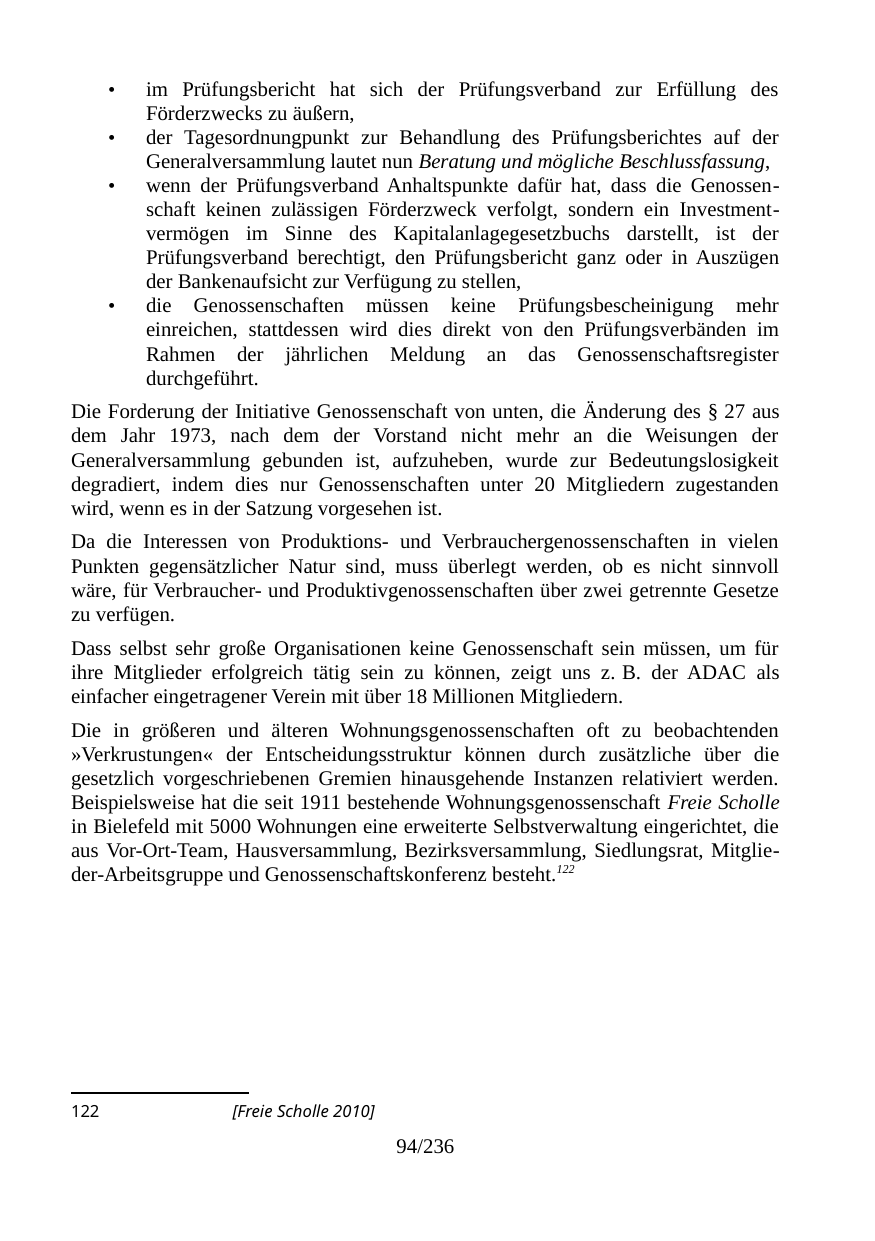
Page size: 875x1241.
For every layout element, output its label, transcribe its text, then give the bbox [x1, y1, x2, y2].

text Dass selbst sehr große Organisationen keine Genossenschaft sein müssen, um für ihre Mitglieder erfolgreich tätig sein zu können, zeigt uns z. B. der ADAC als einfacher eingetragener Verein mit über 18 Millionen Mitgliedern. [71, 636, 779, 708]
list die Genossenschaften müssen keine Prüfungsbescheinigung mehr einreichen, stattdessen wird dies direkt von den Prüfungsverbänden im Rahmen der jährlichen Meldung an das Genossenschaftsregister durchgeführt. [108, 293, 779, 389]
text Da die Interessen von Produktions- und Verbrauchergenossenschaften in vielen Punkten gegensätzlicher Natur sind, muss überlegt werden, ob es nicht sinnvoll wäre, für Verbraucher- und Produktivgenossenschaften über zwei getrennte Gesetze zu verfügen. [71, 529, 779, 626]
text Die in größeren und älteren Wohnungsgenossenschaften oft zu beobachtenden »Verkrustungen« der Entscheidungsstruktur können durch zusätzliche über die gesetzlich vorgeschriebenen Gremien hinausgehende Instanzen relativiert werden. Beispielsweise hat die seit 1911 bestehende Wohnungsgenossenschaft Freie Scholle in Bielefeld mit 5000 Wohnungen eine erweiterte Selbstverwaltung eingerichtet, die aus Vor-Ort-Team, Hausversammlung, Bezirksversammlung, Siedlungsrat, Mitglie­der-Arbeitsgruppe und Genossenschaftskonferenz besteht. [71, 717, 779, 886]
list wenn der Prüfungsverband Anhaltspunkte dafür hat, dass die Genossen­schaft keinen zulässigen Förderzweck verfolgt, sondern ein Investment­vermögen im Sinne des Kapitalanlagegesetzbuchs darstellt, ist der Prüfungsverband berechtigt, den Prüfungsbericht ganz oder in Auszügen der Bankenaufsicht zur Verfügung zu stellen, [108, 173, 779, 293]
list im Prüfungsbericht hat sich der Prüfungsverband zur Erfüllung des Förderzwecks zu äußern, [108, 77, 779, 125]
text Die Forderung der Initiative Genossenschaft von unten, die Änderung des § 27 aus dem Jahr 1973, nach dem der Vorstand nicht mehr an die Weisungen der Generalversammlung gebunden ist, aufzuheben, wurde zur Bedeutungslosigkeit degradiert, indem dies nur Genossenschaften unter 20 Mitgliedern zugestanden wird, wenn es in der Satzung vorgesehen ist. [71, 399, 779, 520]
list der Tagesordnungpunkt zur Behandlung des Prüfungsberichtes auf der Generalversammlung lautet nun Beratung und mögliche Beschlussfassung, [108, 125, 779, 173]
text [Freie Scholle 2010] [71, 1099, 779, 1122]
